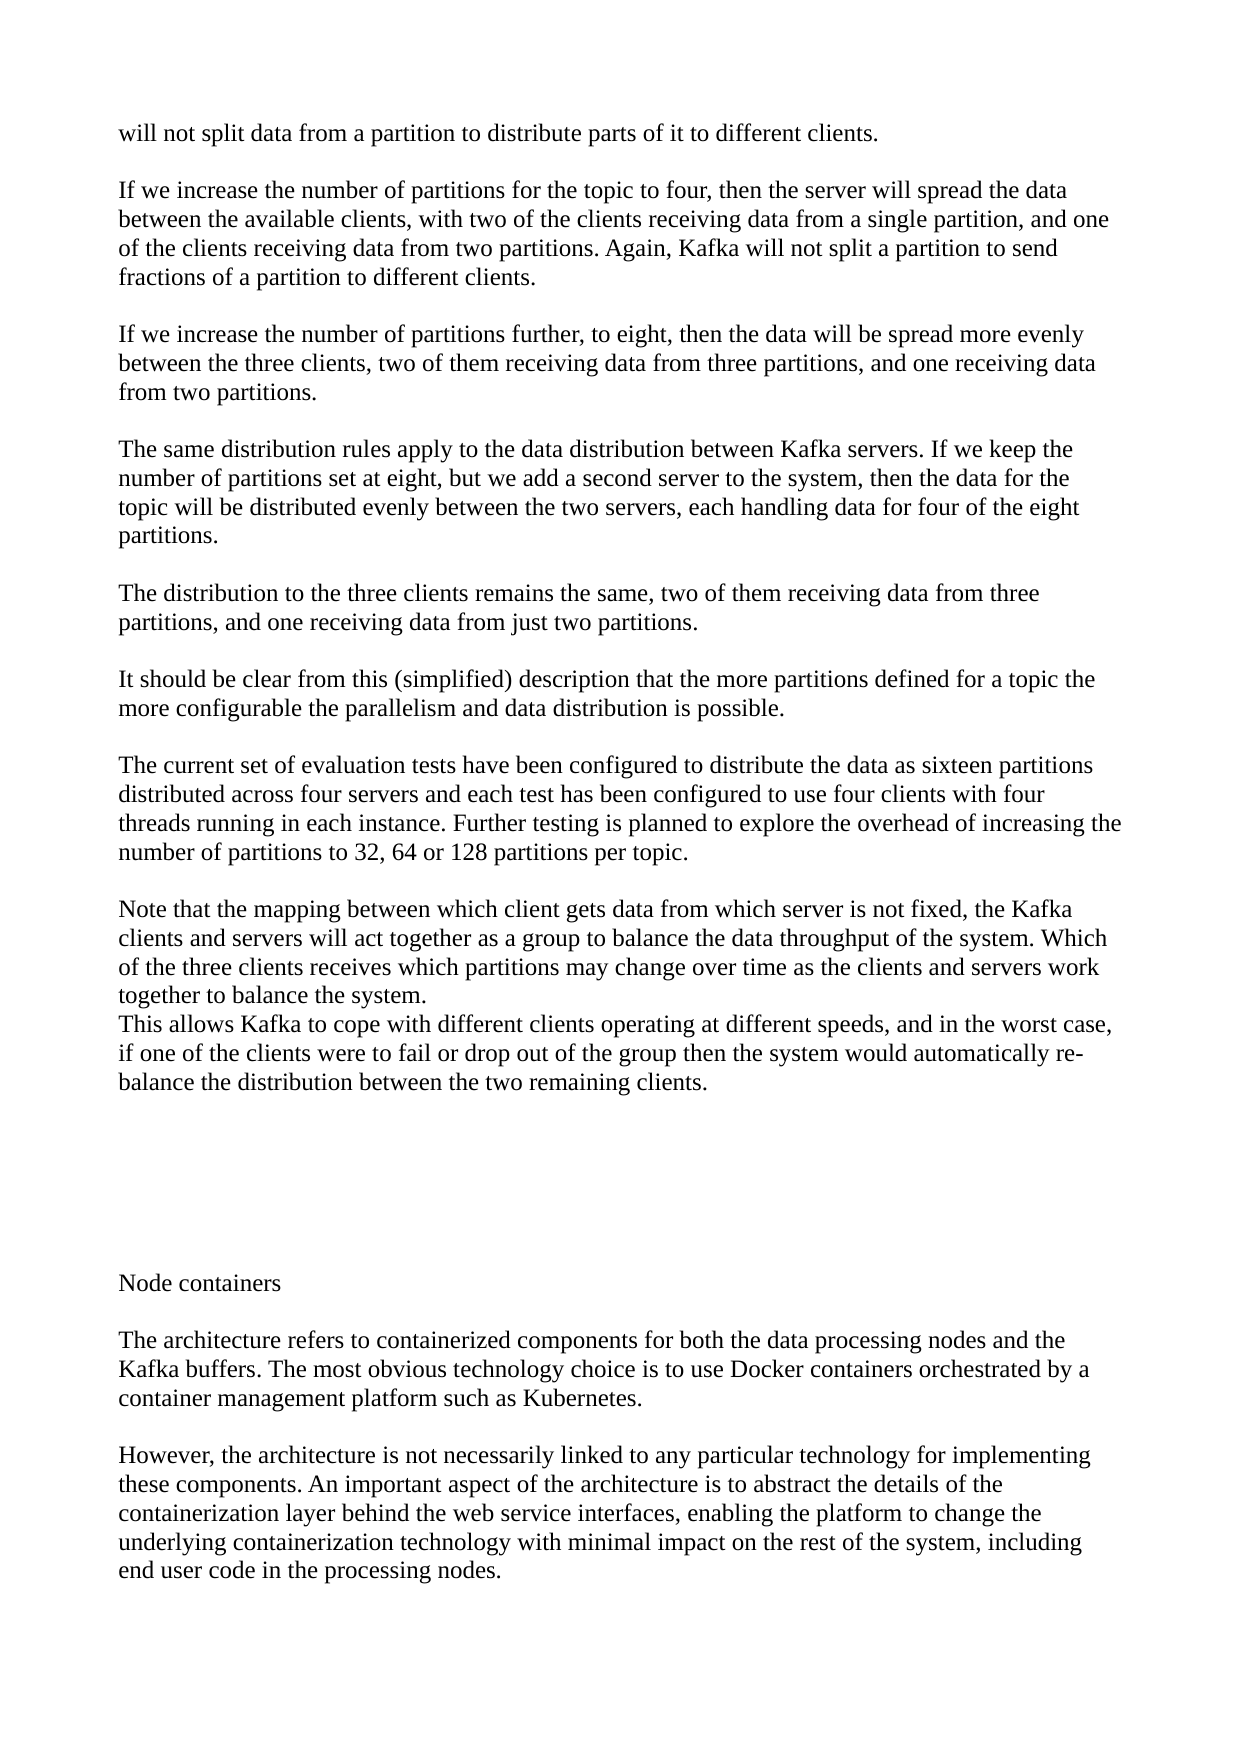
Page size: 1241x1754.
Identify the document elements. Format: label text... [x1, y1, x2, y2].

text The distribution to the three clients remains the same, two of them receiving data from three partitions, and one receiving data from just two partitions. [118, 578, 1122, 636]
text if one of the clients were to fail or drop out of the group then the system would automatically re-balance the distribution between the two remaining clients. [118, 1038, 1122, 1096]
text The same distribution rules apply to the data distribution between Kafka servers. If we keep the number of partitions set at eight, but we add a second server to the system, then the data for the topic will be distributed evenly between the two servers, each handling data for four of the eight partitions. [118, 434, 1122, 549]
text The current set of evaluation tests have been configured to distribute the data as sixteen partitions distributed across four servers and each test has been configured to use four clients with four threads running in each instance. Further testing is planned to explore the overhead of increasing the number of partitions to 32, 64 or 128 partitions per topic. [118, 751, 1122, 866]
text It should be clear from this (simplified) description that the more partitions defined for a topic the more configurable the parallelism and data distribution is possible. [118, 664, 1122, 722]
text Node containers [118, 1268, 1122, 1297]
text This allows Kafka to cope with different clients operating at different speeds, and in the worst case, [118, 1009, 1122, 1038]
text The architecture refers to containerized components for both the data processing nodes and the Kafka buffers. The most obvious technology choice is to use Docker containers orchestrated by a container management platform such as Kubernetes. [118, 1326, 1122, 1412]
text will not split data from a partition to distribute parts of it to different clients. [118, 118, 1122, 147]
text If we increase the number of partitions for the topic to four, then the server will spread the data between the available clients, with two of the clients receiving data from a single partition, and one of the clients receiving data from two partitions. Again, Kafka will not split a partition to send fractions of a partition to different clients. [118, 176, 1122, 291]
text Note that the mapping between which client gets data from which server is not fixed, the Kafka clients and servers will act together as a group to balance the data throughput of the system. Which of the three clients receives which partitions may change over time as the clients and servers work together to balance the system. [118, 894, 1122, 1009]
text However, the architecture is not necessarily linked to any particular technology for implementing these components. An important aspect of the architecture is to abstract the details of the containerization layer behind the web service interfaces, enabling the platform to change the underlying containerization technology with minimal impact on the rest of the system, including end user code in the processing nodes. [118, 1441, 1122, 1584]
text If we increase the number of partitions further, to eight, then the data will be spread more evenly between the three clients, two of them receiving data from three partitions, and one receiving data from two partitions. [118, 319, 1122, 406]
